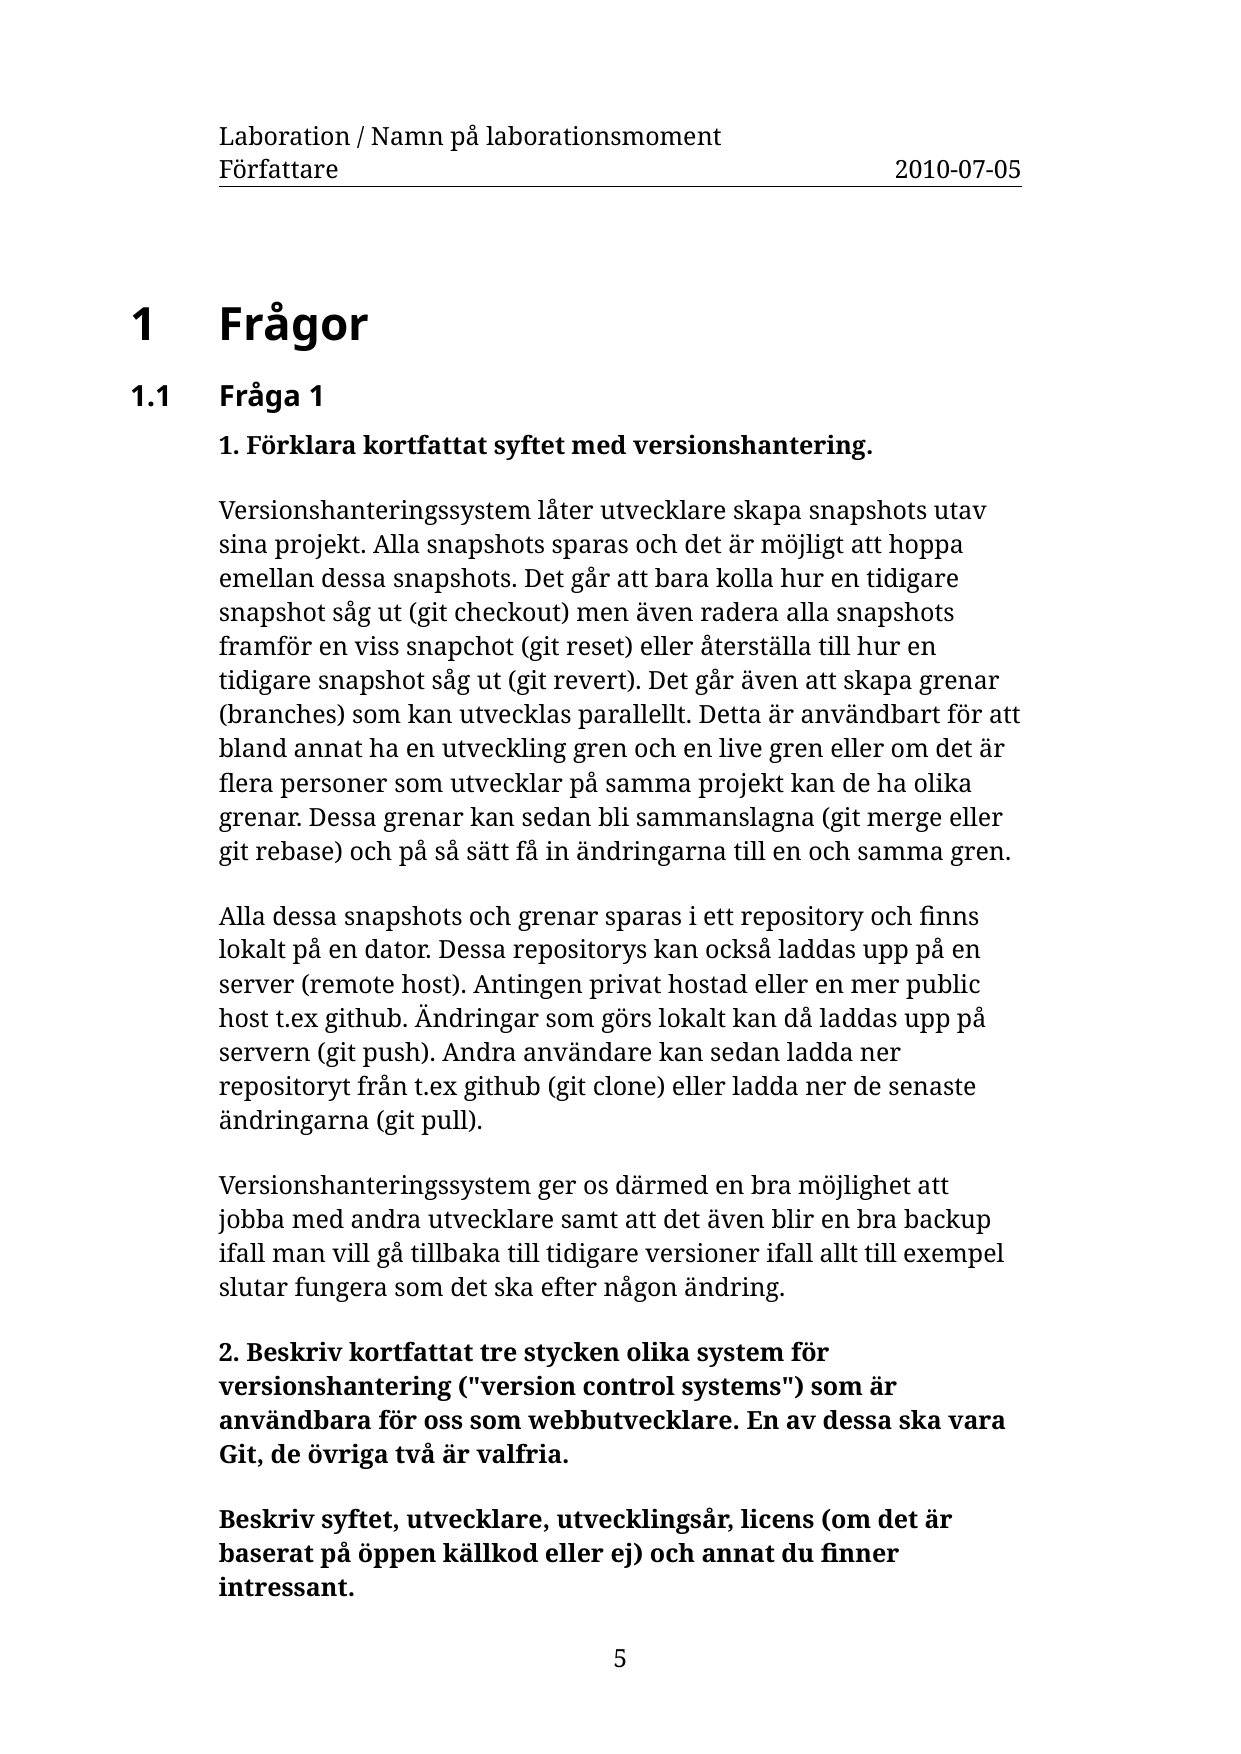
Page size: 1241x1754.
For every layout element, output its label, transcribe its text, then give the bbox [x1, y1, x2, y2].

text Alla dessa snapshots och grenar sparas i ett repository och finns lokalt på en dator. Dessa repositorys kan också laddas upp på en server (remote host). Antingen privat hostad eller en mer public host t.ex github. Ändringar som görs lokalt kan då laddas upp på servern (git push). Andra användare kan sedan ladda ner repositoryt från t.ex github (git clone) eller ladda ner de senaste ändringarna (git pull). [218, 898, 1022, 1137]
text Beskriv syftet, utvecklare, utvecklingsår, licens (om det är baserat på öppen källkod eller ej) och annat du finner intressant. [218, 1501, 1022, 1603]
text Versionshanteringssystem låter utvecklare skapa snapshots utav sina projekt. Alla snapshots sparas och det är möjligt att hoppa emellan dessa snapshots. Det går att bara kolla hur en tidigare snapshot såg ut (git checkout) men även radera alla snapshots framför en viss snapchot (git reset) eller återställa till hur en tidigare snapshot såg ut (git revert). Det går även att skapa grenar (branches) som kan utvecklas parallellt. Detta är användbart för att bland annat ha en utveckling gren och en live gren eller om det är flera personer som utvecklar på samma projekt kan de ha olika grenar. Dessa grenar kan sedan bli sammanslagna (git merge eller git rebase) och på så sätt få in ändringarna till en och samma gren. [218, 493, 1022, 867]
text 1. Förklara kortfattat syftet med versionshantering. [218, 428, 1022, 462]
subtitle Frågor [130, 291, 1022, 353]
text Versionshanteringssystem ger os därmed en bra möjlighet att jobba med andra utvecklare samt att det även blir en bra backup ifall man vill gå tillbaka till tidigare versioner ifall allt till exempel slutar fungera som det ska efter någon ändring. [218, 1167, 1022, 1303]
subtitle Fråga 1 [130, 375, 1022, 415]
text 2. Beskriv kortfattat tre stycken olika system för versionshantering ("version control systems") som är användbara för oss som webbutvecklare. En av dessa ska vara Git, de övriga två är valfria. [218, 1334, 1022, 1471]
